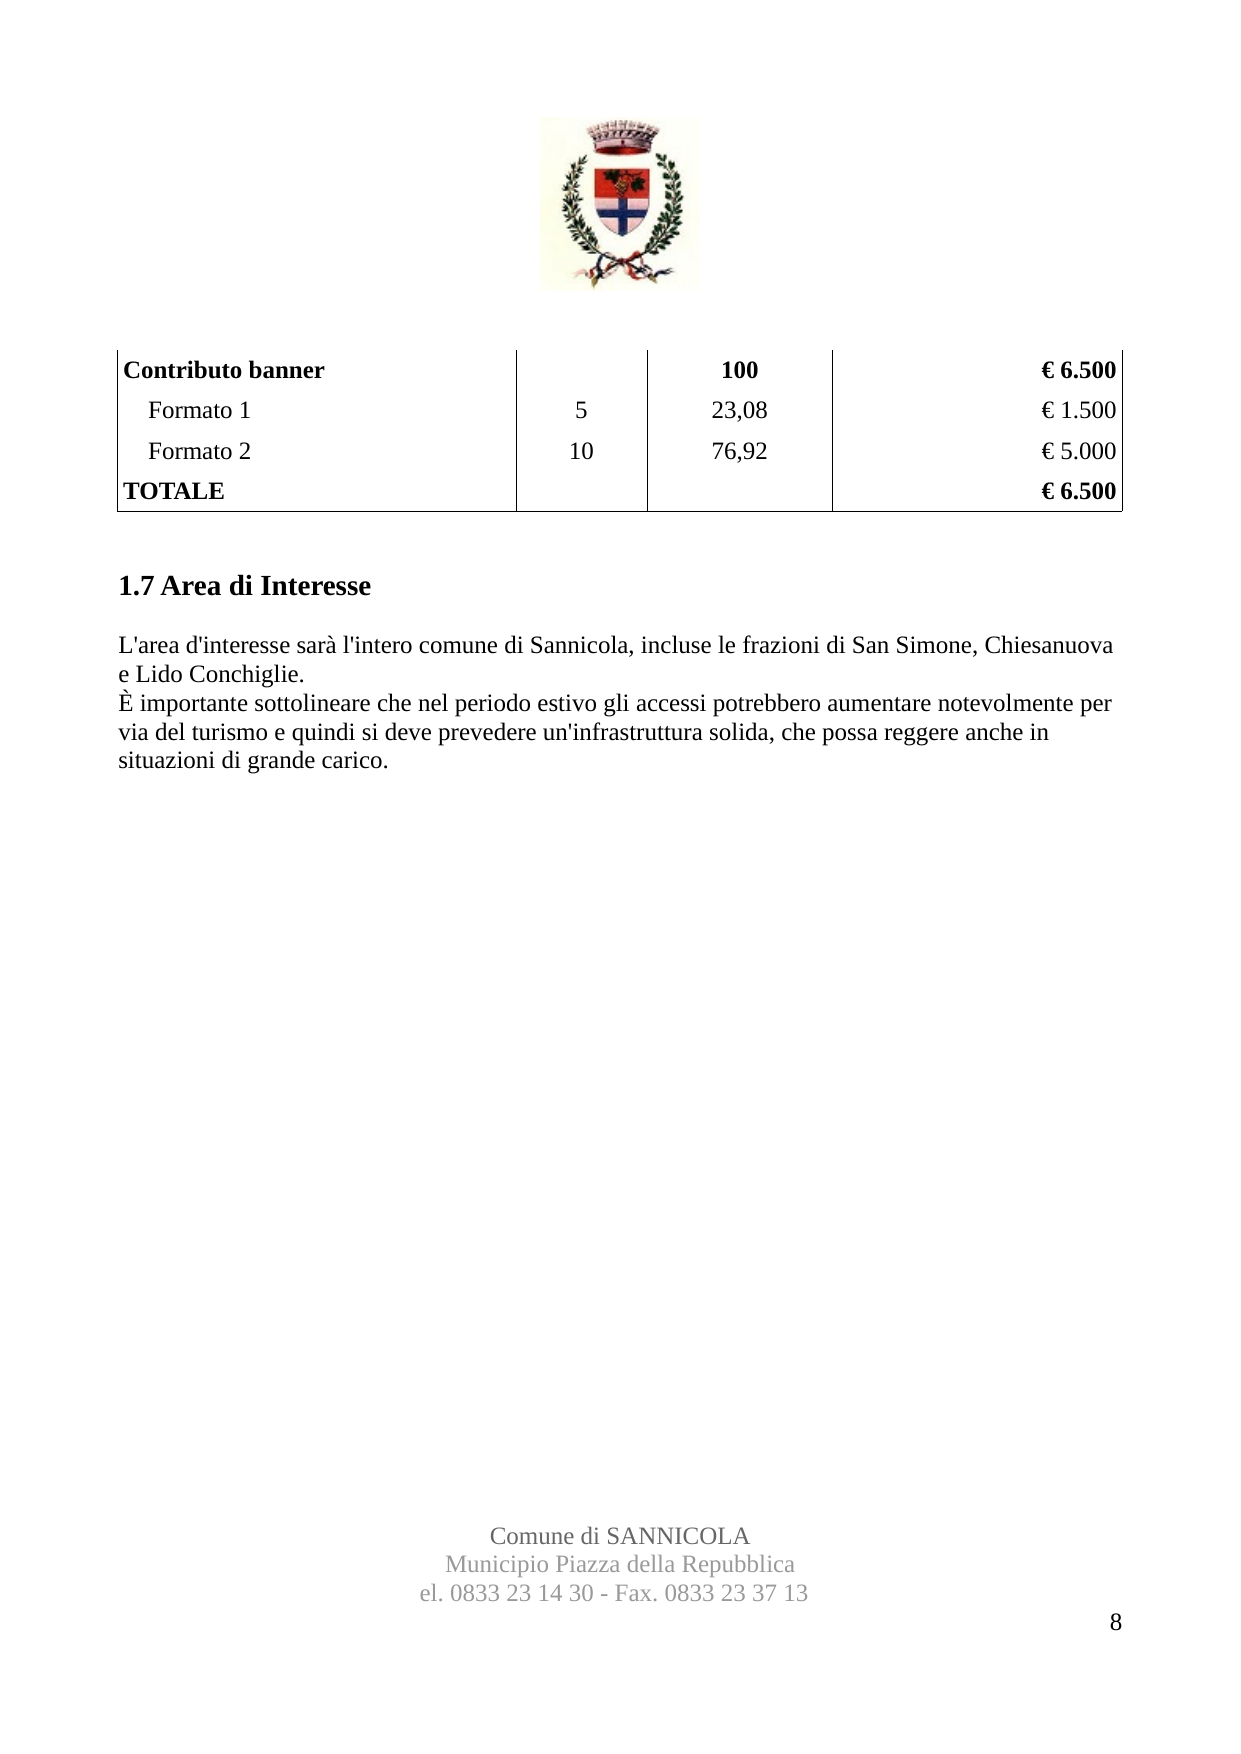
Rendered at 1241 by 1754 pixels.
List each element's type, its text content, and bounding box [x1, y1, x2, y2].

table_cell TOTALE [118, 470, 516, 511]
table_cell [517, 350, 647, 390]
picture [540, 117, 700, 291]
table_cell Contributo banner [118, 350, 516, 390]
table_cell € 1.500 [833, 390, 1122, 430]
table_cell € 6.500 [833, 470, 1122, 511]
table_cell 10 [517, 430, 647, 470]
table_cell 23,08 [648, 390, 832, 430]
table_cell [648, 470, 832, 511]
table_cell 5 [517, 390, 647, 430]
text 1.7 Area di Interesse [118, 568, 1122, 602]
table_cell Formato 2 [118, 430, 516, 470]
table_cell Formato 1 [118, 390, 516, 430]
table_cell [517, 470, 647, 511]
table_cell € 6.500 [833, 350, 1122, 390]
text È importante sottolineare che nel periodo estivo gli accessi potrebbero aumentare notevolmente per via del turismo e quindi si deve prevedere un'infrastruttura solida, che possa reggere anche in situazioni di grande carico. [118, 688, 1122, 774]
table_cell 76,92 [648, 430, 832, 470]
table_cell 100 [648, 350, 832, 390]
text L'area d'interesse sarà l'intero comune di Sannicola, incluse le frazioni di San Simone, Chiesanuova e Lido Conchiglie. [118, 630, 1122, 688]
table_cell € 5.000 [833, 430, 1122, 470]
